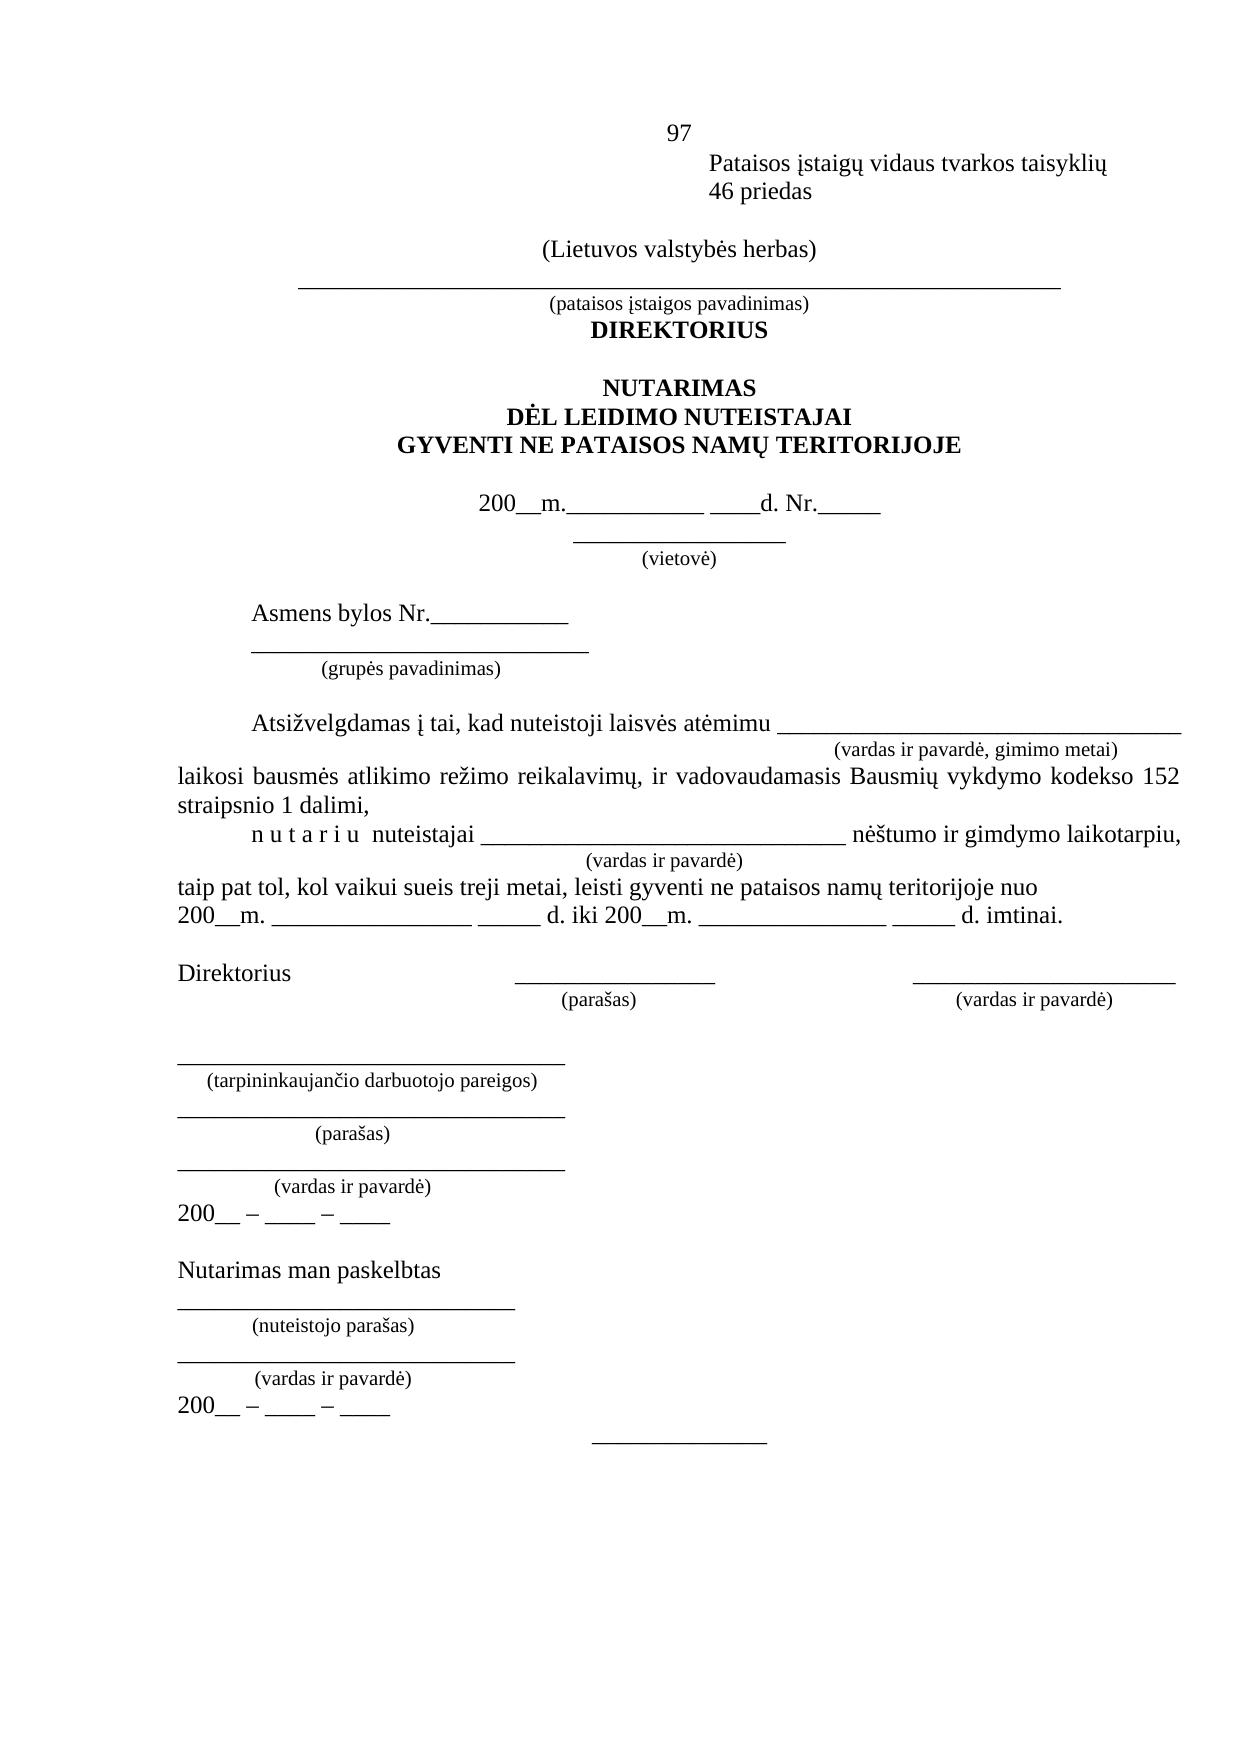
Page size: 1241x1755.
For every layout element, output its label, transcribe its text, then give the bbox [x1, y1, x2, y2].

text (parašas) [177, 1121, 1181, 1145]
text (parašas) (vardas ir pavardė) [177, 987, 1181, 1011]
text 200__ – ____ – ____ [177, 1198, 1181, 1227]
text Pataisos įstaigų vidaus tvarkos taisyklių [709, 148, 1181, 176]
text (vardas ir pavardė) [177, 1366, 1181, 1390]
text DIREKTORIUS [177, 315, 1181, 344]
text (vardas ir pavardė) [177, 848, 1181, 872]
text _____________________________________________________________ [177, 263, 1181, 291]
text (tarpininkaujančio darbuotojo pareigos) [177, 1068, 1181, 1092]
text GYVENTI NE PATAISOS NAMŲ TERITORIJOJE [177, 430, 1181, 459]
text 200__m.___________ ____d. Nr._____ [177, 488, 1181, 517]
text Direktorius ________________ _____________________ [177, 958, 1181, 987]
text (vardas ir pavardė) [177, 1174, 1181, 1198]
text NUTARIMAS [177, 373, 1181, 402]
text _______________________________ [177, 1039, 1181, 1068]
text ___________________________ [177, 1337, 1181, 1366]
text (pataisos įstaigos pavadinimas) [177, 291, 1181, 315]
text Nutarimas man paskelbtas [177, 1255, 1181, 1284]
text _______________________________ [177, 1092, 1181, 1121]
text laikosi bausmės atlikimo režimo reikalavimų, ir vadovaudamasis Bausmių vykdymo kodekso 152 straipsnio 1 dalimi, [177, 761, 1181, 819]
text (nuteistojo parašas) [177, 1313, 1181, 1337]
text Asmens bylos Nr.___________ [177, 598, 1181, 627]
text 200__ – ____ – ____ [177, 1390, 1181, 1418]
text 200__m. ________________ _____ d. iki 200__m. _______________ _____ d. imtinai. [177, 900, 1181, 929]
text ___________________________ [177, 627, 1181, 656]
text ___________________________ [177, 1284, 1181, 1313]
text taip pat tol, kol vaikui sueis treji metai, leisti gyventi ne pataisos namų teritorijoje nuo [177, 872, 1181, 900]
text DĖL LEIDIMO NUTEISTAJAI [177, 402, 1181, 430]
text (vardas ir pavardė, gimimo metai) [177, 737, 1181, 761]
text (Lietuvos valstybės herbas) [177, 234, 1181, 263]
text _________________ [177, 517, 1181, 545]
text ______________ [177, 1418, 1181, 1447]
text 46 priedas [177, 176, 1181, 205]
text (vietovė) [177, 545, 1181, 569]
text _______________________________ [177, 1145, 1181, 1174]
text nutariu nuteistajai nėštumo ir gimdymo laikotarpiu, [177, 819, 1181, 848]
text (grupės pavadinimas) [177, 656, 1181, 680]
text Atsižvelgdamas į tai, kad nuteistoji laisvės atėmimu [177, 708, 1181, 737]
